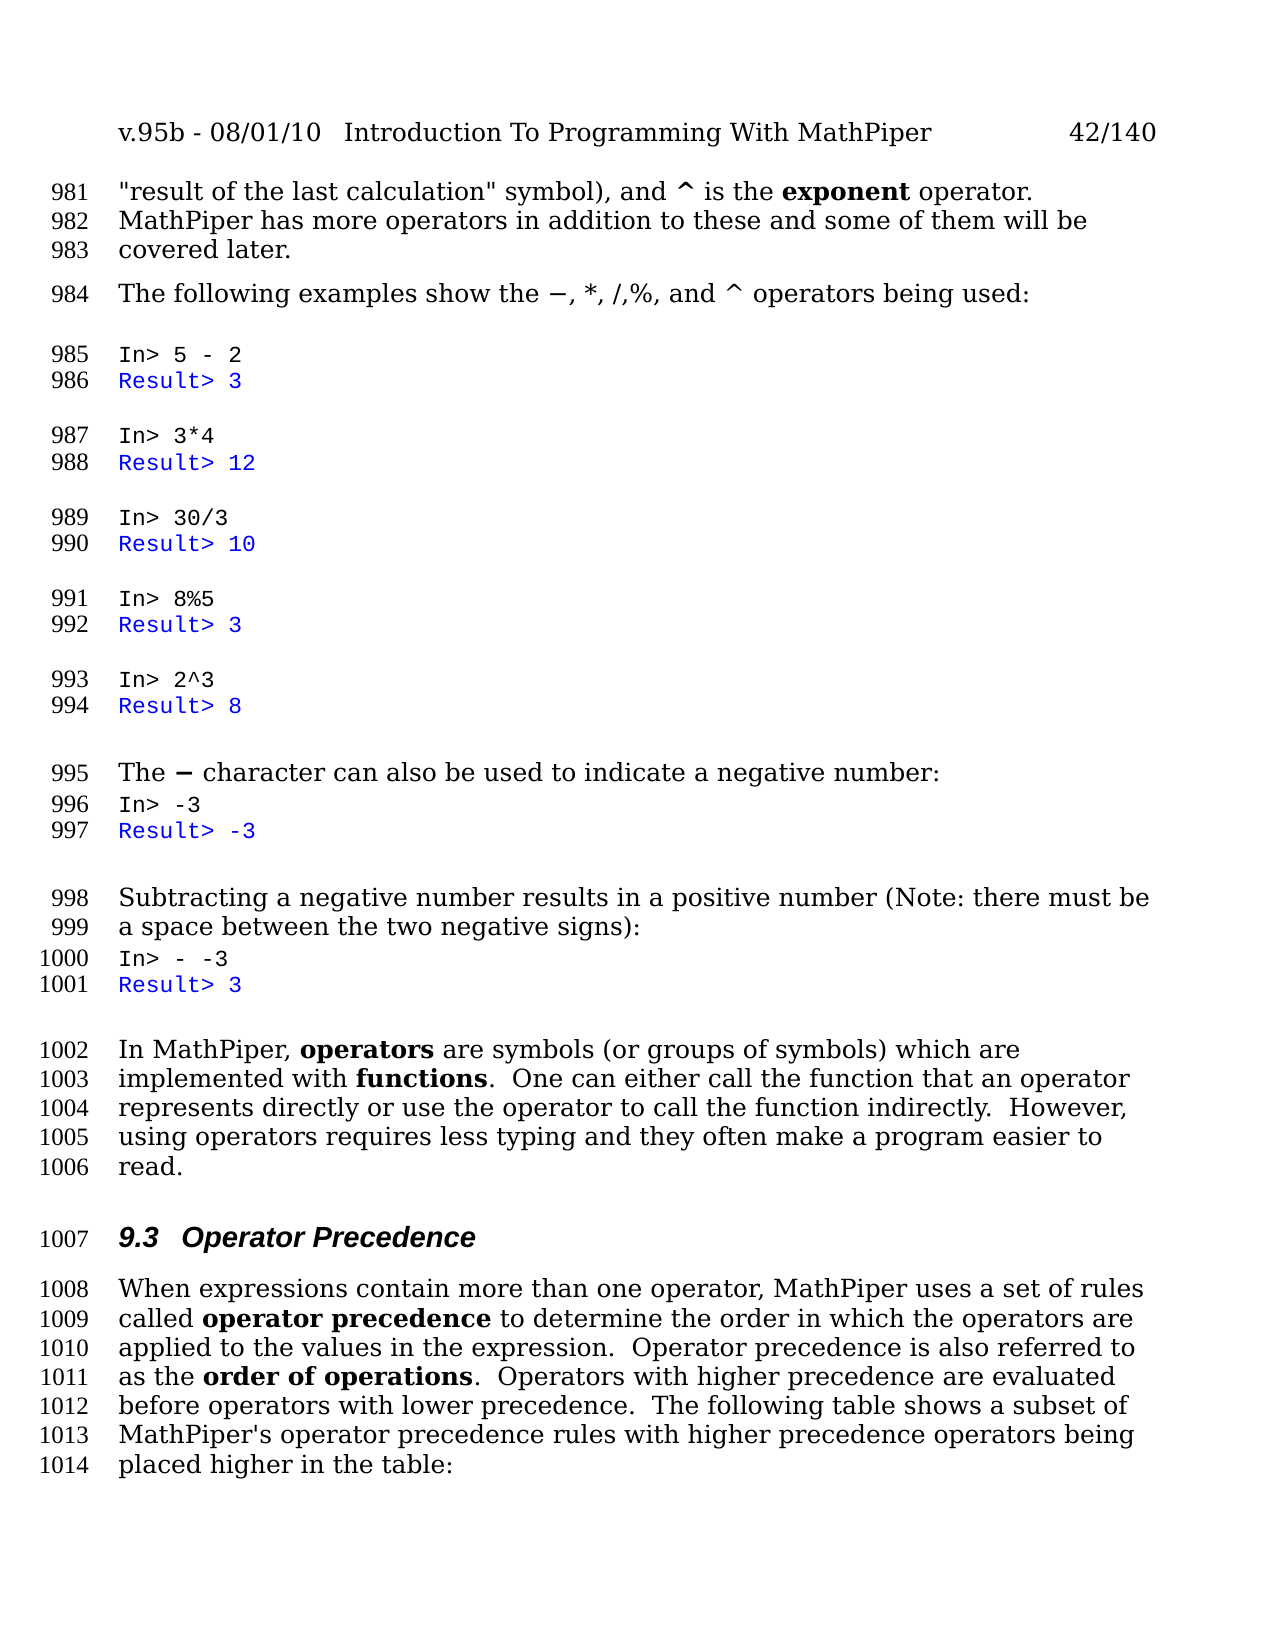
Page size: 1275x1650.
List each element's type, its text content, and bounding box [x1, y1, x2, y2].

text Result> 3 [118, 974, 1157, 1000]
text In MathPiper, operators are symbols (or groups of symbols) which are implemented with functions. One can either call the function that an operator represents directly or use the operator to call the function indirectly. However, using operators requires less typing and they often make a program easier to read. [118, 1034, 1157, 1181]
text Result> 10 [118, 532, 1157, 558]
text Result> 3 [118, 370, 1157, 396]
text Result> 3 [118, 613, 1157, 639]
text In> -3 [118, 793, 1157, 819]
text Result> 12 [118, 451, 1157, 477]
text Result> 8 [118, 694, 1157, 720]
text The following examples show the −, *, /,%, and ^ operators being used: [118, 279, 1157, 309]
text In> 8%5 [118, 587, 1157, 613]
text In> - -3 [118, 948, 1157, 974]
text In> 2^3 [118, 668, 1157, 694]
subtitle Operator Precedence [118, 1220, 1157, 1253]
text In> 3*4 [118, 425, 1157, 451]
text When expressions contain more than one operator, MathPiper uses a set of rules called operator precedence to determine the order in which the operators are applied to the values in the expression. Operator precedence is also referred to as the order of operations. Operators with higher precedence are evaluated before operators with lower precedence. The following table shows a subset of MathPiper's operator precedence rules with higher precedence operators being placed higher in the table: [118, 1274, 1157, 1479]
text Subtracting a negative number results in a positive number (Note: there must be a space between the two negative signs): [118, 883, 1157, 942]
text Result> -3 [118, 819, 1157, 845]
text The − character can also be used to indicate a negative number: [118, 758, 1157, 787]
text "result of the last calculation" symbol), and ^ is the exponent operator. MathPiper has more operators in addition to these and some of them will be covered later. [118, 177, 1157, 264]
text In> 5 - 2 [118, 344, 1157, 370]
text In> 30/3 [118, 506, 1157, 532]
